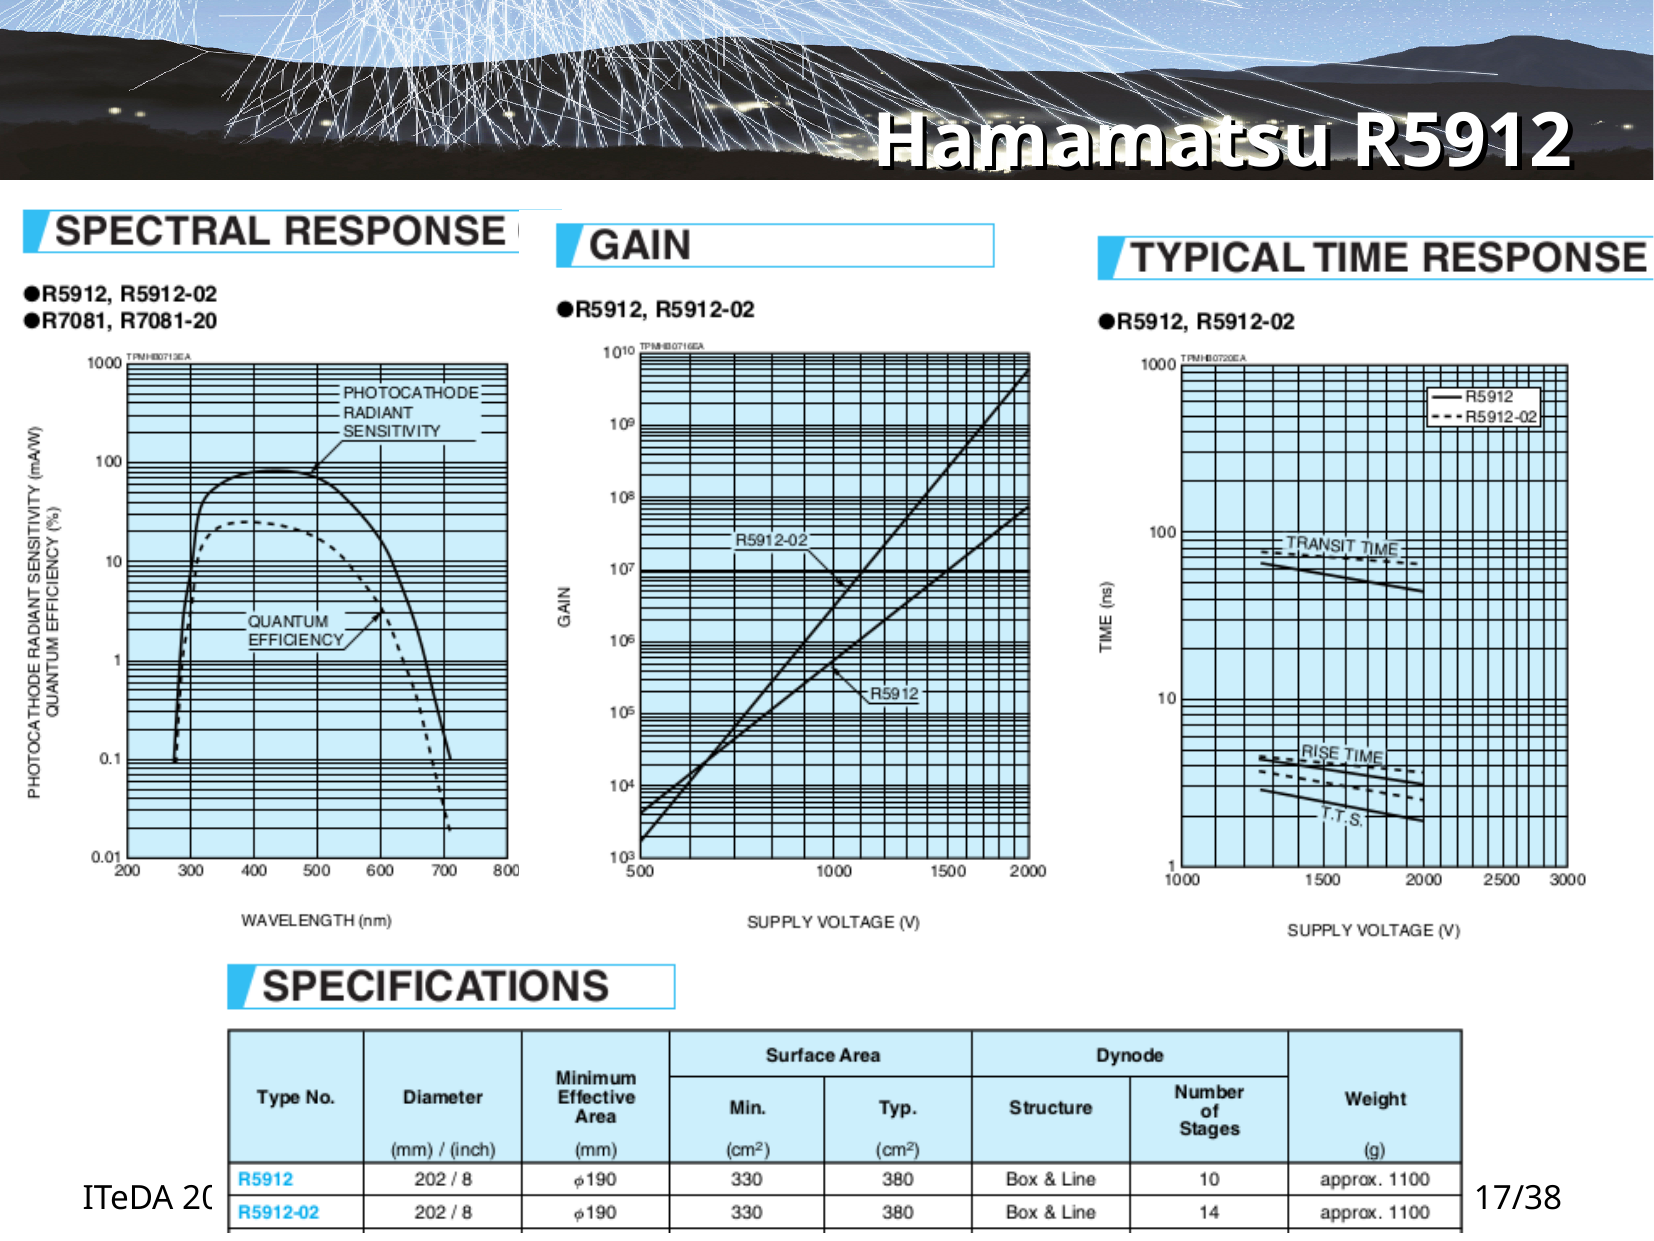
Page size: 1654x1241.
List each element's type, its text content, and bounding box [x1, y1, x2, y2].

title Hamamatsu R5912 [86, 49, 1574, 216]
picture [0, 0, 1654, 180]
picture [0, 200, 1654, 1233]
